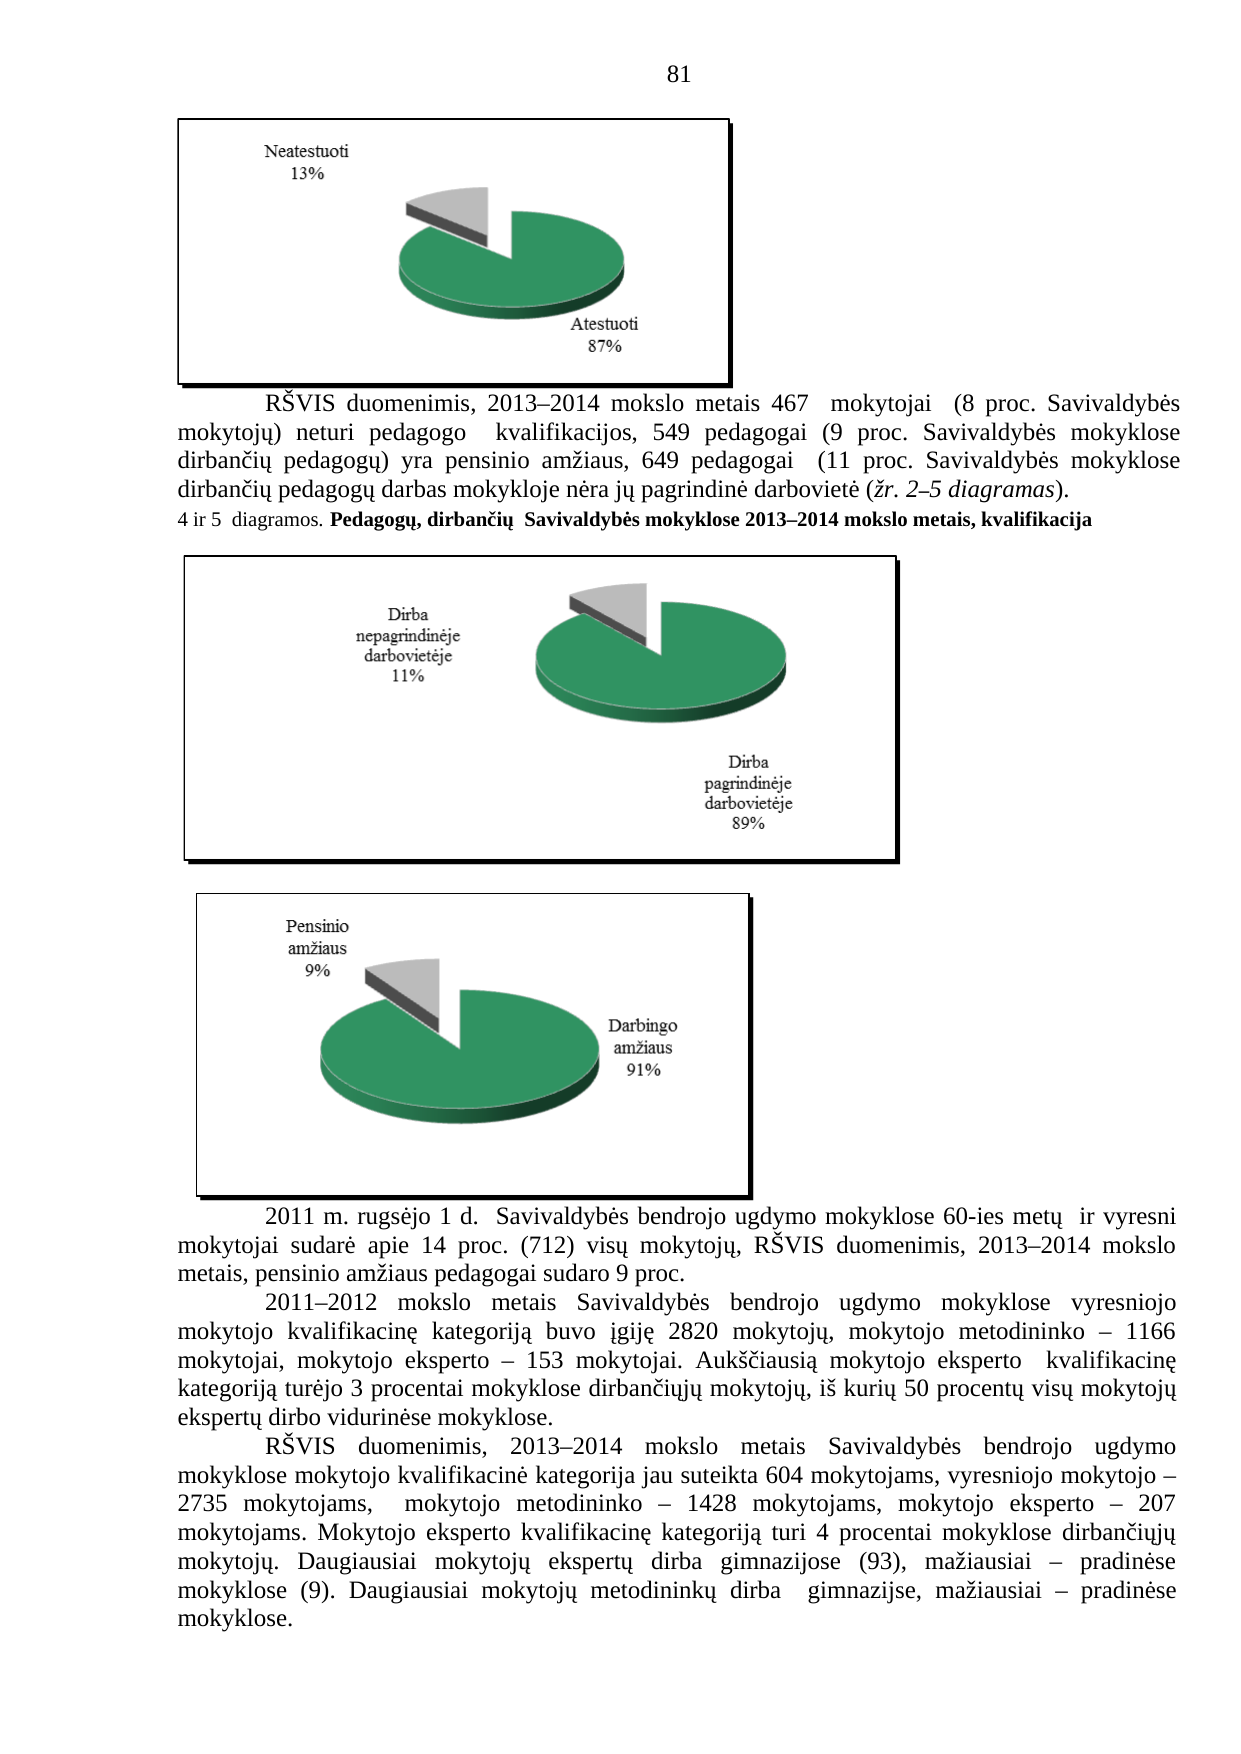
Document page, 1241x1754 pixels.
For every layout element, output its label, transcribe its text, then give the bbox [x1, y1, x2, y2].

text RŠVIS duomenimis, 2013–2014 mokslo metais 467 mokytojai (8 proc. Savivaldybės mokytojų) neturi pedagogo kvalifikacijos, 549 pedagogai (9 proc. Savivaldybės mokyklose dirbančių pedagogų) yra pensinio amžiaus, 649 pedagogai (11 proc. Savivaldybės mokyklose dirbančių pedagogų darbas mokykloje nėra jų pagrindinė darbovietė (žr. 2–5 diagramas). [177, 388, 1181, 503]
text 4 ir 5 diagramos. Pedagogų, dirbančių Savivaldybės mokyklose 2013–2014 mokslo metais, kvalifikacija [177, 503, 1181, 532]
text 2011–2012 mokslo metais Savivaldybės bendrojo ugdymo mokyklose vyresniojo mokytojo kvalifikacinę kategoriją buvo įgiję 2820 mokytojų, mokytojo metodininko – 1166 mokytojai, mokytojo eksperto – 153 mokytojai. Aukščiausią mokytojo eksperto kvalifikacinę kategoriją turėjo 3 procentai mokyklose dirbančiųjų mokytojų, iš kurių 50 procentų visų mokytojų ekspertų dirbo vidurinėse mokyklose. [177, 1287, 1177, 1431]
text RŠVIS duomenimis, 2013–2014 mokslo metais Savivaldybės bendrojo ugdymo mokyklose mokytojo kvalifikacinė kategorija jau suteikta 604 mokytojams, vyresniojo mokytojo – 2735 mokytojams, mokytojo metodininko – 1428 mokytojams, mokytojo eksperto – 207 mokytojams. Mokytojo eksperto kvalifikacinę kategoriją turi 4 procentai mokyklose dirbančiųjų mokytojų. Daugiausiai mokytojų ekspertų dirba gimnazijose (93), mažiausiai – pradinėse mokyklose (9). Daugiausiai mokytojų metodininkų dirba gimnazijse, mažiausiai – pradinėse mokyklose. [177, 1431, 1177, 1632]
text 2011 m. rugsėjo 1 d. Savivaldybės bendrojo ugdymo mokyklose 60-ies metų ir vyresni mokytojai sudarė apie 14 proc. (712) visų mokytojų, RŠVIS duomenimis, 2013–2014 mokslo metais, pensinio amžiaus pedagogai sudaro 9 proc. [177, 1201, 1177, 1287]
